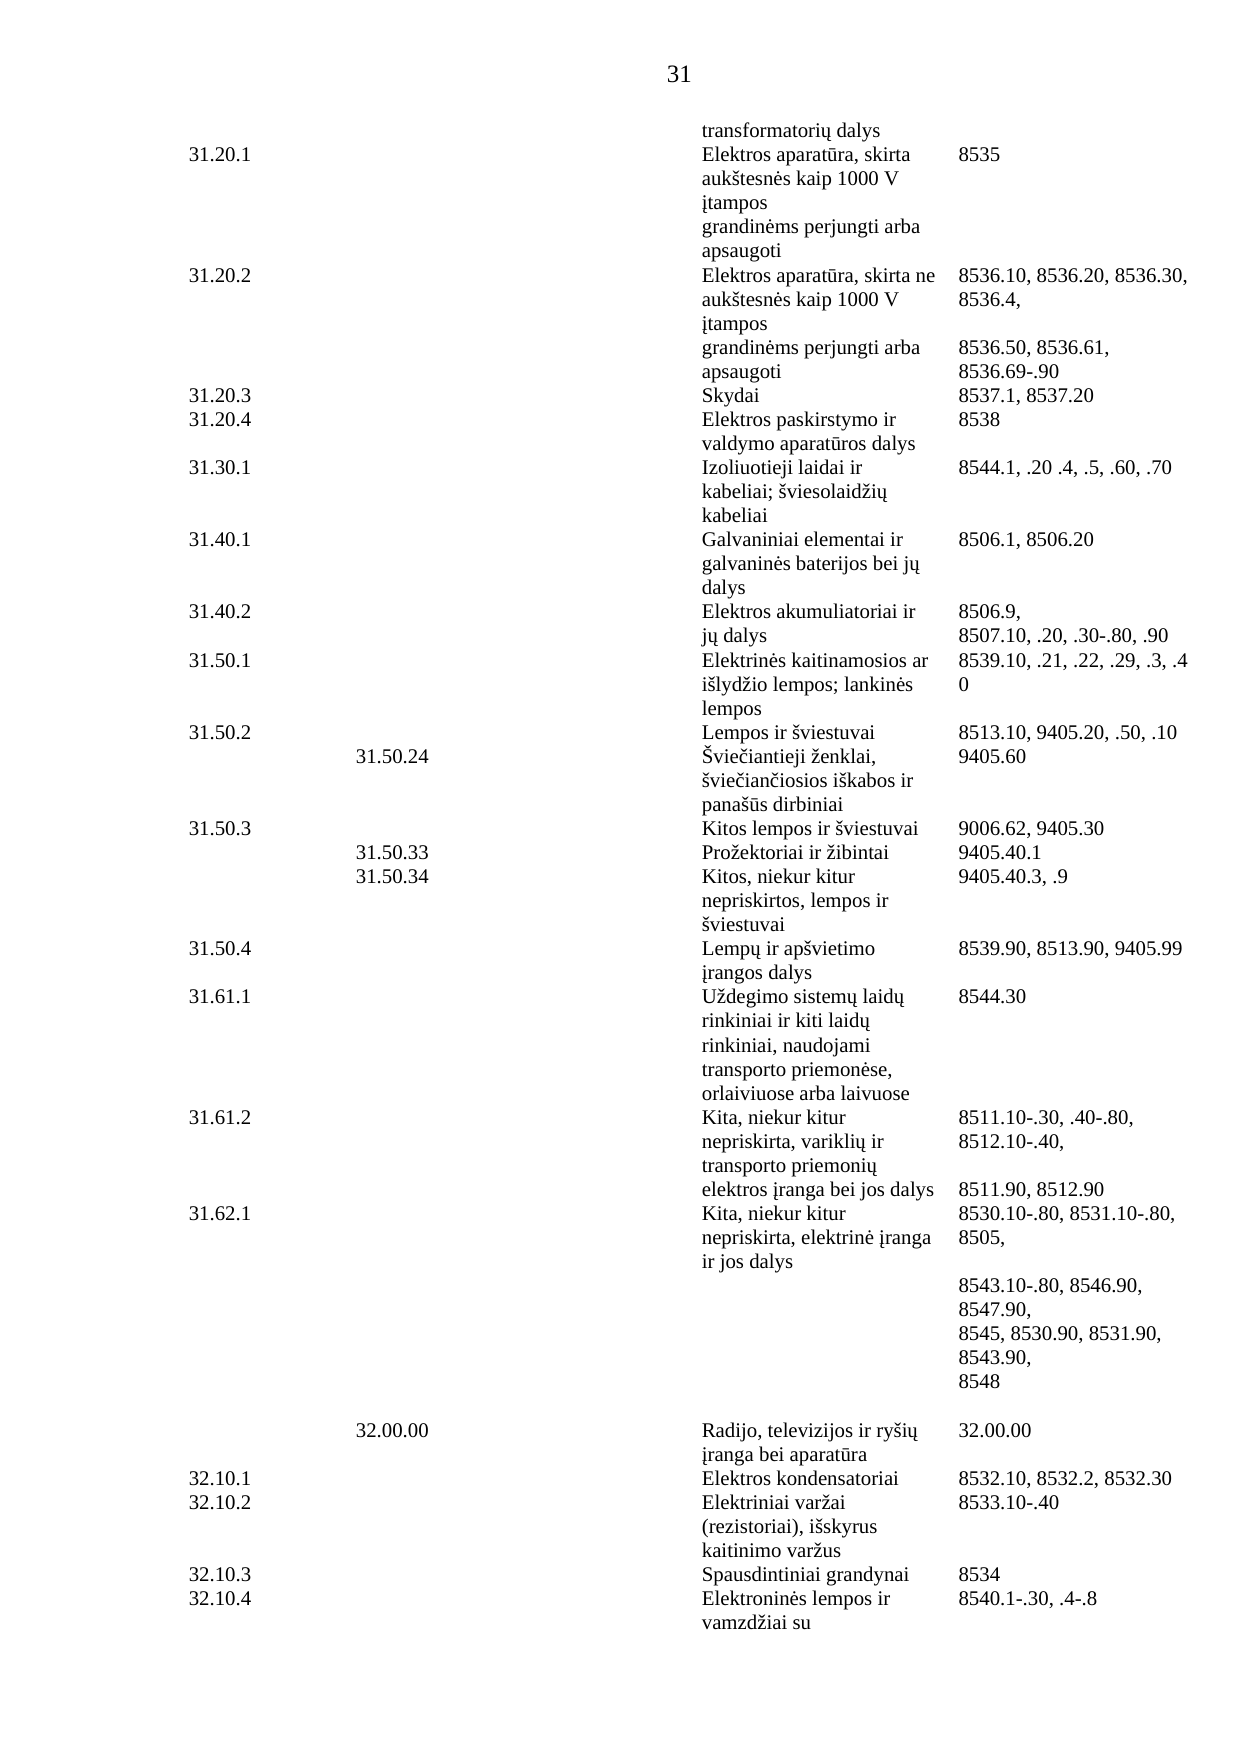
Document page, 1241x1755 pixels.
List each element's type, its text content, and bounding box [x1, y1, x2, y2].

table_cell Elektrinės kaitinamosios ar išlydžio lempos; lankinės lempos [690, 648, 947, 720]
table_cell [344, 599, 690, 647]
table_cell 8538 [947, 407, 1204, 455]
table_cell [344, 1562, 690, 1586]
table_cell Elektros akumuliatoriai ir jų dalys [690, 599, 947, 647]
table_cell 32.00.00 [344, 1418, 690, 1466]
table_cell [690, 1321, 947, 1369]
table_cell [344, 263, 690, 335]
table_cell [947, 118, 1204, 142]
table_cell 8513.10, 9405.20, .50, .10 [947, 720, 1204, 744]
table_cell 32.00.00 [947, 1418, 1204, 1466]
table_cell [947, 1057, 1204, 1105]
table_cell 31.62.1 [177, 1201, 344, 1273]
table_cell Spausdintiniai grandynai [690, 1562, 947, 1586]
table_cell 31.50.24 [344, 744, 690, 816]
table_cell 31.50.33 [344, 840, 690, 864]
table_cell [344, 1105, 690, 1177]
table_cell 8511.10-.30, .40-.80, 8512.10-.40, [947, 1105, 1204, 1177]
table_cell [690, 1369, 947, 1393]
table_cell [344, 936, 690, 984]
table_cell 31.50.3 [177, 816, 344, 840]
table_cell 8543.10-.80, 8546.90, 8547.90, [947, 1273, 1204, 1321]
table_cell Elektriniai varžai (rezistoriai), išskyrus kaitinimo varžus [690, 1490, 947, 1562]
table_cell 8506.9, 8507.10, .20, .30-.80, .90 [947, 599, 1204, 647]
table_cell Kita, niekur kitur nepriskirta, elektrinė įranga ir jos dalys [690, 1201, 947, 1273]
table_cell [344, 335, 690, 383]
table_cell [344, 1586, 690, 1634]
table_cell 8544.30 [947, 984, 1204, 1057]
table_cell Radijo, televizijos ir ryšių įranga bei aparatūra [690, 1418, 947, 1466]
table_cell 8534 [947, 1562, 1204, 1586]
table_cell [344, 1490, 690, 1562]
table_cell 8530.10-.80, 8531.10-.80, 8505, [947, 1201, 1204, 1273]
table_cell [177, 1418, 344, 1466]
table_cell 8506.1, 8506.20 [947, 527, 1204, 599]
table_cell 8533.10-.40 [947, 1490, 1204, 1562]
table_cell 8539.10, .21, .22, .29, .3, .40 [947, 648, 1204, 720]
table_cell [344, 816, 690, 840]
table_cell Kitos, niekur kitur nepriskirtos, lempos ir šviestuvai [690, 864, 947, 936]
table_cell [344, 1394, 690, 1417]
table_cell 8536.10, 8536.20, 8536.30, 8536.4, [947, 263, 1204, 335]
table_cell Lempos ir šviestuvai [690, 720, 947, 744]
table_cell Elektros aparatūra, skirta ne aukštesnės kaip 1000 V įtampos [690, 263, 947, 335]
table_cell [947, 1394, 1204, 1417]
table_cell [177, 1321, 344, 1369]
table_cell [344, 720, 690, 744]
table_cell [177, 1273, 344, 1321]
table_cell 8511.90, 8512.90 [947, 1177, 1204, 1201]
table_cell Šviečiantieji ženklai, šviečiančiosios iškabos ir panašūs dirbiniai [690, 744, 947, 816]
table_cell 31.50.2 [177, 720, 344, 744]
table_cell 32.10.3 [177, 1562, 344, 1586]
table_cell [344, 1177, 690, 1201]
table_cell [690, 1394, 947, 1417]
table_cell 31.61.2 [177, 1105, 344, 1177]
table_cell [344, 1201, 690, 1273]
table_cell 8548 [947, 1369, 1204, 1393]
table_cell 31.50.34 [344, 864, 690, 936]
table_cell 31.40.1 [177, 527, 344, 599]
table_cell 31.20.4 [177, 407, 344, 455]
table_cell [177, 214, 344, 262]
table_cell 9405.40.3, .9 [947, 864, 1204, 936]
table_cell Galvaniniai elementai ir galvaninės baterijos bei jų dalys [690, 527, 947, 599]
table_cell Elektros paskirstymo ir valdymo aparatūros dalys [690, 407, 947, 455]
table_cell [177, 118, 344, 142]
table_cell grandinėms perjungti arba apsaugoti [690, 214, 947, 262]
table_cell [344, 455, 690, 527]
table_cell 31.40.2 [177, 599, 344, 647]
table_cell [344, 1057, 690, 1105]
table_cell transporto priemonėse, orlaiviuose arba laivuose [690, 1057, 947, 1105]
table_cell [177, 1177, 344, 1201]
table_cell [344, 527, 690, 599]
table_cell 9405.60 [947, 744, 1204, 816]
table_cell [690, 1273, 947, 1321]
table_cell 31.20.3 [177, 383, 344, 407]
table_cell [344, 1321, 690, 1369]
table_cell elektros įranga bei jos dalys [690, 1177, 947, 1201]
table_cell [344, 1466, 690, 1490]
table_cell Kita, niekur kitur nepriskirta, variklių ir transporto priemonių [690, 1105, 947, 1177]
table_cell [344, 214, 690, 262]
table_cell 8536.50, 8536.61, 8536.69-.90 [947, 335, 1204, 383]
table_cell 8545, 8530.90, 8531.90, 8543.90, [947, 1321, 1204, 1369]
table_cell 9006.62, 9405.30 [947, 816, 1204, 840]
table_cell [344, 648, 690, 720]
table_cell 8532.10, 8532.2, 8532.30 [947, 1466, 1204, 1490]
table_cell Prožektoriai ir žibintai [690, 840, 947, 864]
table_cell Skydai [690, 383, 947, 407]
table_cell 32.10.2 [177, 1490, 344, 1562]
table_cell [344, 407, 690, 455]
table_cell Izoliuotieji laidai ir kabeliai; šviesolaidžių kabeliai [690, 455, 947, 527]
table_cell Elektros kondensatoriai [690, 1466, 947, 1490]
table_cell transformatorių dalys [690, 118, 947, 142]
table_cell grandinėms perjungti arba apsaugoti [690, 335, 947, 383]
table_cell 32.10.1 [177, 1466, 344, 1490]
table_cell 32.10.4 [177, 1586, 344, 1634]
table_cell [177, 1057, 344, 1105]
table_cell [177, 840, 344, 864]
table_cell 31.30.1 [177, 455, 344, 527]
table_cell 31.20.2 [177, 263, 344, 335]
table_cell 8539.90, 8513.90, 9405.99 [947, 936, 1204, 984]
table_cell [947, 214, 1204, 262]
table_cell 9405.40.1 [947, 840, 1204, 864]
table_cell Elektroninės lempos ir vamzdžiai su [690, 1586, 947, 1634]
table_cell [177, 864, 344, 936]
table_cell [344, 1273, 690, 1321]
table_cell [344, 984, 690, 1057]
table_cell Uždegimo sistemų laidų rinkiniai ir kiti laidų rinkiniai, naudojami [690, 984, 947, 1057]
table_cell 31.61.1 [177, 984, 344, 1057]
table_cell [344, 383, 690, 407]
table_cell [344, 1369, 690, 1393]
table_cell Elektros aparatūra, skirta aukštesnės kaip 1000 V įtampos [690, 142, 947, 214]
table_cell 8540.1-.30, .4-.8 [947, 1586, 1204, 1634]
table_cell 31.20.1 [177, 142, 344, 214]
table_cell 8535 [947, 142, 1204, 214]
table_cell [177, 335, 344, 383]
table_cell [177, 1369, 344, 1393]
table_cell 31.50.1 [177, 648, 344, 720]
table_cell [177, 1394, 344, 1417]
table_cell 8544.1, .20 .4, .5, .60, .70 [947, 455, 1204, 527]
table_cell 8537.1, 8537.20 [947, 383, 1204, 407]
table_cell [177, 744, 344, 816]
table_cell 31.50.4 [177, 936, 344, 984]
table_cell Lempų ir apšvietimo įrangos dalys [690, 936, 947, 984]
table_cell [344, 118, 690, 142]
table_cell Kitos lempos ir šviestuvai [690, 816, 947, 840]
table_cell [344, 142, 690, 214]
